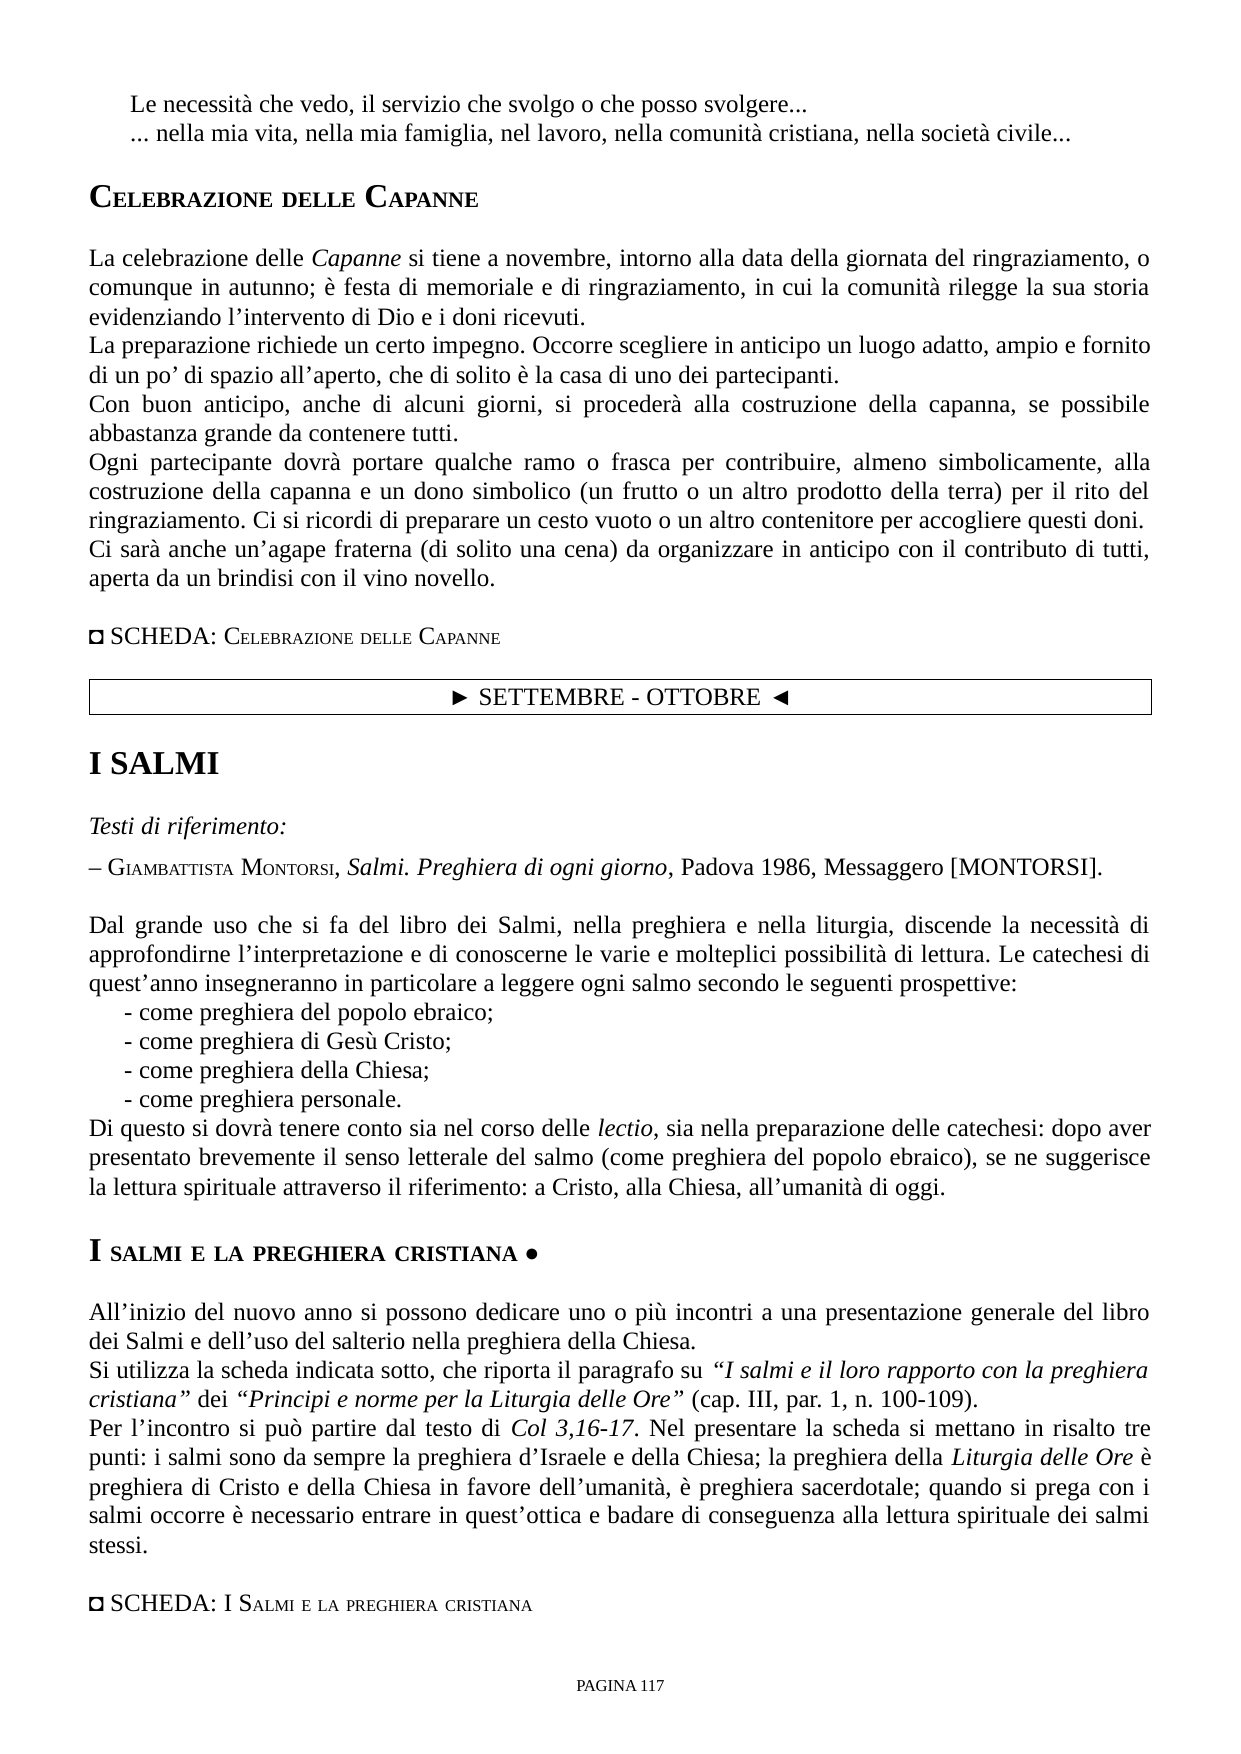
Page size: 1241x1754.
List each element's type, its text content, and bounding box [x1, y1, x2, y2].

text All’inizio del nuovo anno si possono dedicare uno o più incontri a una presentazione generale del libro dei Salmi e dell’uso del salterio nella preghiera della Chiesa. [88, 1297, 1152, 1355]
text I SALMI [88, 743, 1152, 782]
text Di questo si dovrà tenere conto sia nel corso delle lectio, sia nella preparazione delle catechesi: dopo aver presentato brevemente il senso letterale del salmo (come preghiera del popolo ebraico), se ne suggerisce la lettura spirituale attraverso il riferimento: a Cristo, alla Chiesa, all’umanità di oggi. [88, 1113, 1152, 1200]
text – Giambattista Montorsi, Salmi. Preghiera di ogni giorno, Padova 1986, Messaggero [MONTORSI]. [88, 852, 1152, 881]
text Con buon anticipo, anche di alcuni giorni, si procederà alla costruzione della capanna, se possibile abbastanza grande da contenere tutti. [88, 388, 1152, 447]
text - come preghiera di Gesù Cristo; [124, 1026, 1152, 1055]
text Dal grande uso che si fa del libro dei Salmi, nella preghiera e nella liturgia, discende la necessità di approfondirne l’interpretazione e di conoscerne le varie e molteplici possibilità di lettura. Le catechesi di quest’anno insegneranno in particolare a leggere ogni salmo secondo le seguenti prospettive: [88, 910, 1152, 997]
text Ci sarà anche un’agape fraterna (di solito una cena) da organizzare in anticipo con il contributo di tutti, aperta da un brindisi con il vino novello. [88, 534, 1152, 592]
text Per l’incontro si può partire dal testo di Col 3,16-17. Nel presentare la scheda si mettano in risalto tre punti: i salmi sono da sempre la preghiera d’Israele e della Chiesa; la preghiera della Liturgia delle Ore è preghiera di Cristo e della Chiesa in favore dell’umanità, è preghiera sacerdotale; quando si prega con i salmi occorre è necessario entrare in quest’ottica e badare di conseguenza alla lettura spirituale dei salmi stessi. [88, 1413, 1152, 1558]
text La preparazione richiede un certo impegno. Occorre scegliere in anticipo un luogo adatto, ampio e fornito di un po’ di spazio all’aperto, che di solito è la casa di uno dei partecipanti. [88, 330, 1152, 388]
text Ogni partecipante dovrà portare qualche ramo o frasca per contribuire, almeno simbolicamente, alla costruzione della capanna e un dono simbolico (un frutto o un altro prodotto della terra) per il rito del ringraziamento. Ci si ricordi di preparare un cesto vuoto o un altro contenitore per accogliere questi doni. [88, 447, 1152, 534]
text I salmi e la preghiera cristiana ● [88, 1229, 1152, 1268]
text Testi di riferimento: [88, 811, 1152, 840]
text La celebrazione delle Capanne si tiene a novembre, intorno alla data della giornata del ringraziamento, o comunque in autunno; è festa di memoriale e di ringraziamento, in cui la comunità rilegge la sua storia evidenziando l’intervento di Dio e i doni ricevuti. [88, 243, 1152, 330]
text Celebrazione delle Capanne [88, 176, 1152, 214]
text ◘ SCHEDA: Celebrazione delle Capanne [88, 621, 1152, 650]
text ► SETTEMBRE - OTTOBRE ◄ [90, 680, 1151, 714]
text - come preghiera della Chiesa; [124, 1055, 1152, 1084]
text Le necessità che vedo, il servizio che svolgo o che posso svolgere... [130, 88, 1152, 118]
text Si utilizza la scheda indicata sotto, che riporta il paragrafo su “I salmi e il loro rapporto con la preghiera cristiana” dei “Principi e norme per la Liturgia delle Ore” (cap. III, par. 1, n. 100-109). [88, 1355, 1152, 1413]
text ◘ SCHEDA: I Salmi e la preghiera cristiana [88, 1588, 1152, 1617]
text - come preghiera del popolo ebraico; [124, 997, 1152, 1026]
text - come preghiera personale. [124, 1084, 1152, 1113]
text ... nella mia vita, nella mia famiglia, nel lavoro, nella comunità cristiana, nella società civile... [130, 118, 1152, 147]
